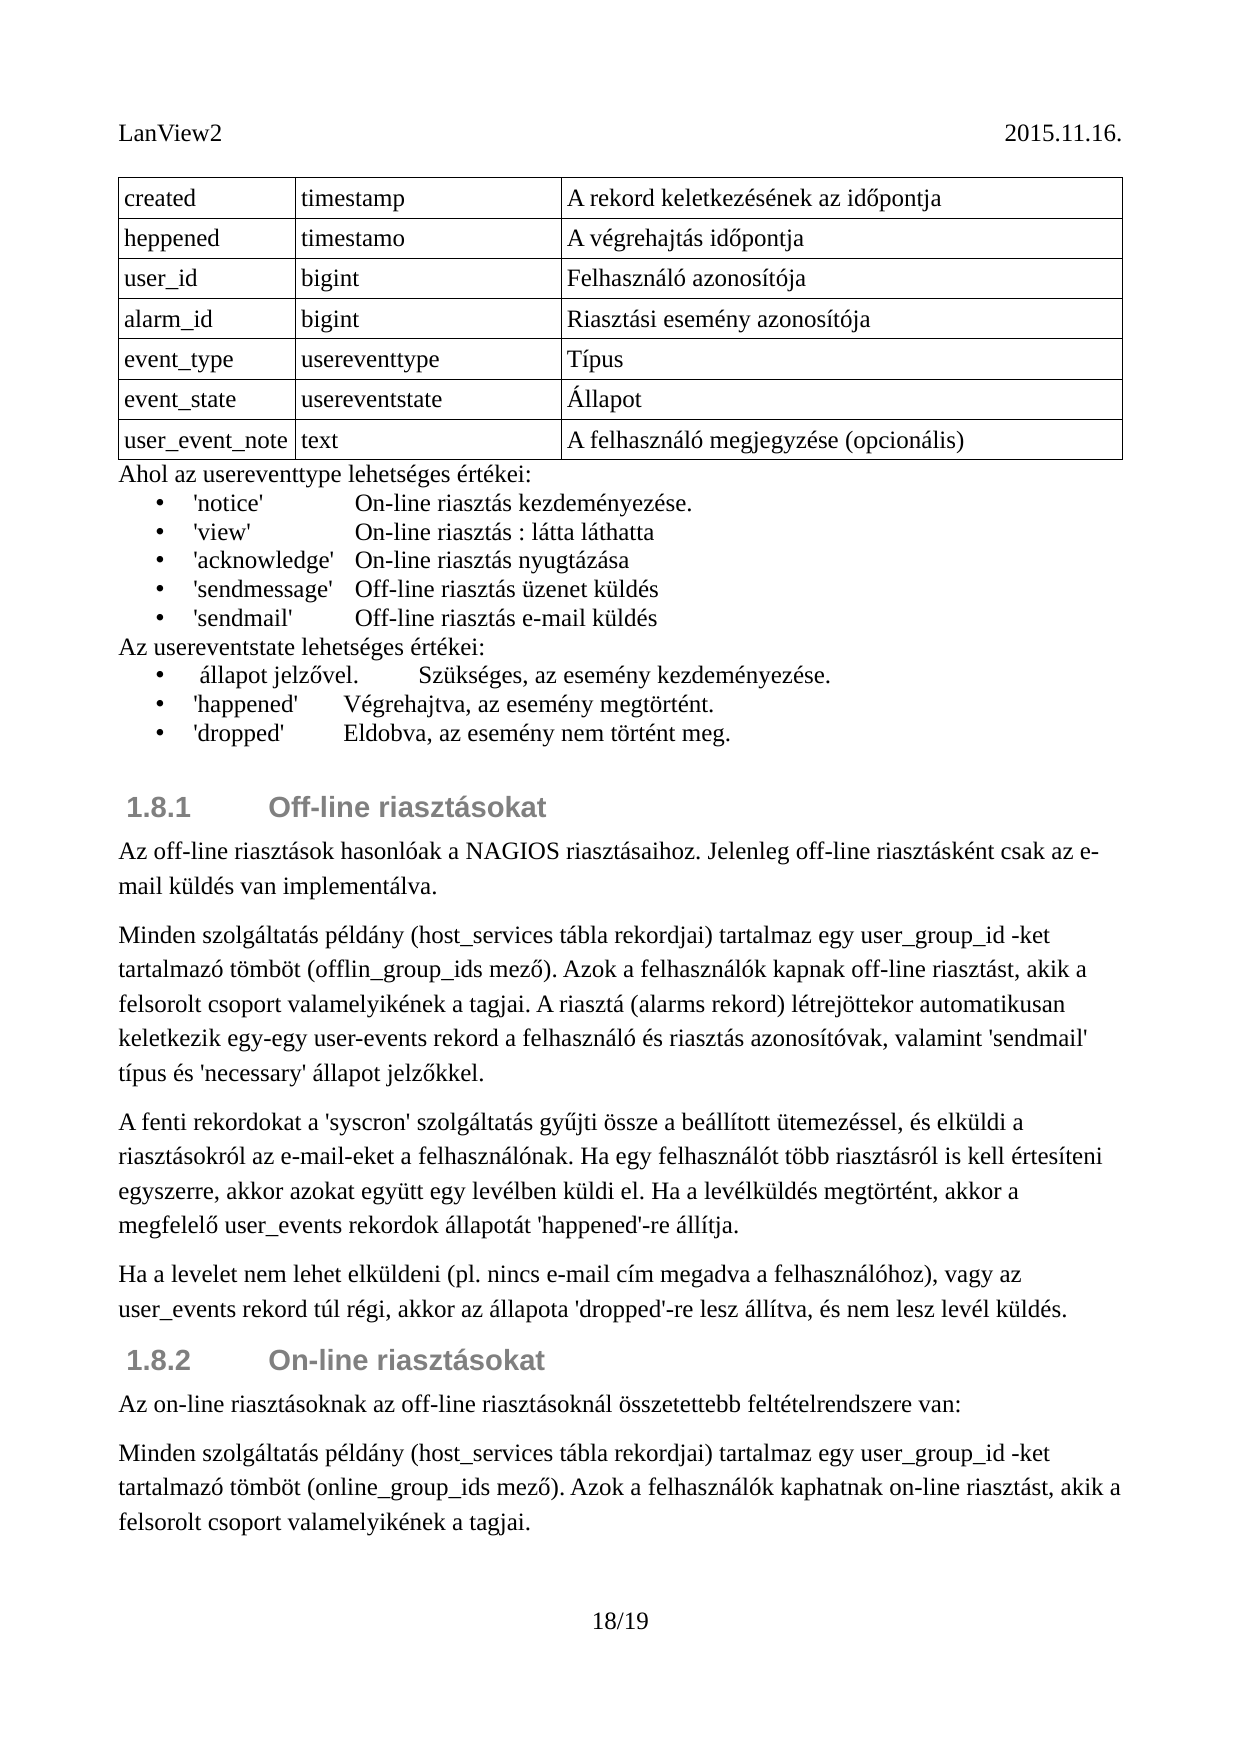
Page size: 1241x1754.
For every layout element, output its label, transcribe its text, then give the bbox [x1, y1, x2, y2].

table_cell user_id [119, 259, 295, 298]
list 'happened' Végrehajtva, az esemény megtörtént. [156, 689, 1122, 718]
text Ha a levelet nem lehet elküldeni (pl. nincs e-mail cím megadva a felhasználóhoz), vagy az user_events rekord túl régi, akkor az állapota 'dropped'-re lesz állítva, és nem lesz levél küldés. [118, 1259, 1122, 1322]
list állapot jelzővel. Szükséges, az esemény kezdeményezése. [156, 661, 1122, 689]
table_cell usereventstate [296, 380, 561, 419]
list 'view' On-line riasztás : látta láthatta [156, 517, 1122, 546]
table_cell A végrehajtás időpontja [562, 219, 1122, 258]
table_cell user_event_note [119, 420, 295, 459]
table_cell A rekord keletkezésének az időpontja [562, 178, 1122, 217]
table_cell Állapot [562, 380, 1122, 419]
text Az off-line riasztások hasonlóak a NAGIOS riasztásaihoz. Jelenleg off-line riasztásként csak az e-mail küldés van implementálva. [118, 836, 1122, 899]
text A fenti rekordokat a 'syscron' szolgáltatás gyűjti össze a beállított ütemezéssel, és elküldi a riasztásokról az e-mail-eket a felhasználónak. Ha egy felhasználót több riasztásról is kell értesíteni egyszerre, akkor azokat együtt egy levélben küldi el. Ha a levélküldés megtörtént, akkor a megfelelő user_events rekordok állapotát 'happened'-re állítja. [118, 1107, 1122, 1239]
table_cell bigint [296, 259, 561, 298]
table_cell timestamp [296, 178, 561, 217]
table_cell heppened [119, 219, 295, 258]
list 'notice' On-line riasztás kezdeményezése. [156, 488, 1122, 517]
text Az on-line riasztásoknak az off-line riasztásoknál összetettebb feltételrendszere van: [118, 1389, 1122, 1418]
text Ahol az usereventtype lehetséges értékei: [118, 460, 1122, 488]
text Minden szolgáltatás példány (host_services tábla rekordjai) tartalmaz egy user_group_id -ket tartalmazó tömböt (online_group_ids mező). Azok a felhasználók kaphatnak on-line riasztást, akik a felsorolt csoport valamelyikének a tagjai. [118, 1438, 1122, 1536]
table_cell timestamo [296, 219, 561, 258]
table_cell usereventtype [296, 339, 561, 379]
subtitle On-line riasztásokat [118, 1343, 1122, 1376]
table_cell Felhasználó azonosítója [562, 259, 1122, 298]
table_cell Riasztási esemény azonosítója [562, 299, 1122, 338]
list 'sendmessage' Off-line riasztás üzenet küldés [156, 574, 1122, 603]
list 'acknowledge' On-line riasztás nyugtázása [156, 546, 1122, 574]
table_cell event_state [119, 380, 295, 419]
subtitle Off-line riasztásokat [118, 790, 1122, 824]
table_cell text [296, 420, 561, 459]
text Minden szolgáltatás példány (host_services tábla rekordjai) tartalmaz egy user_group_id -ket tartalmazó tömböt (offlin_group_ids mező). Azok a felhasználók kapnak off-line riasztást, akik a felsorolt csoport valamelyikének a tagjai. A riasztá (alarms rekord) létrejöttekor automatikusan keletkezik egy-egy user-events rekord a felhasználó és riasztás azonosítóvak, valamint 'sendmail' típus és 'necessary' állapot jelzőkkel. [118, 920, 1122, 1086]
list 'dropped' Eldobva, az esemény nem történt meg. [156, 718, 1122, 747]
text Az usereventstate lehetséges értékei: [118, 632, 1122, 661]
table_cell bigint [296, 299, 561, 338]
table_cell created [119, 178, 295, 217]
table_cell A felhasználó megjegyzése (opcionális) [562, 420, 1122, 459]
table_cell Típus [562, 339, 1122, 379]
table_cell alarm_id [119, 299, 295, 338]
list 'sendmail' Off-line riasztás e-mail küldés [156, 603, 1122, 632]
table_cell event_type [119, 339, 295, 379]
